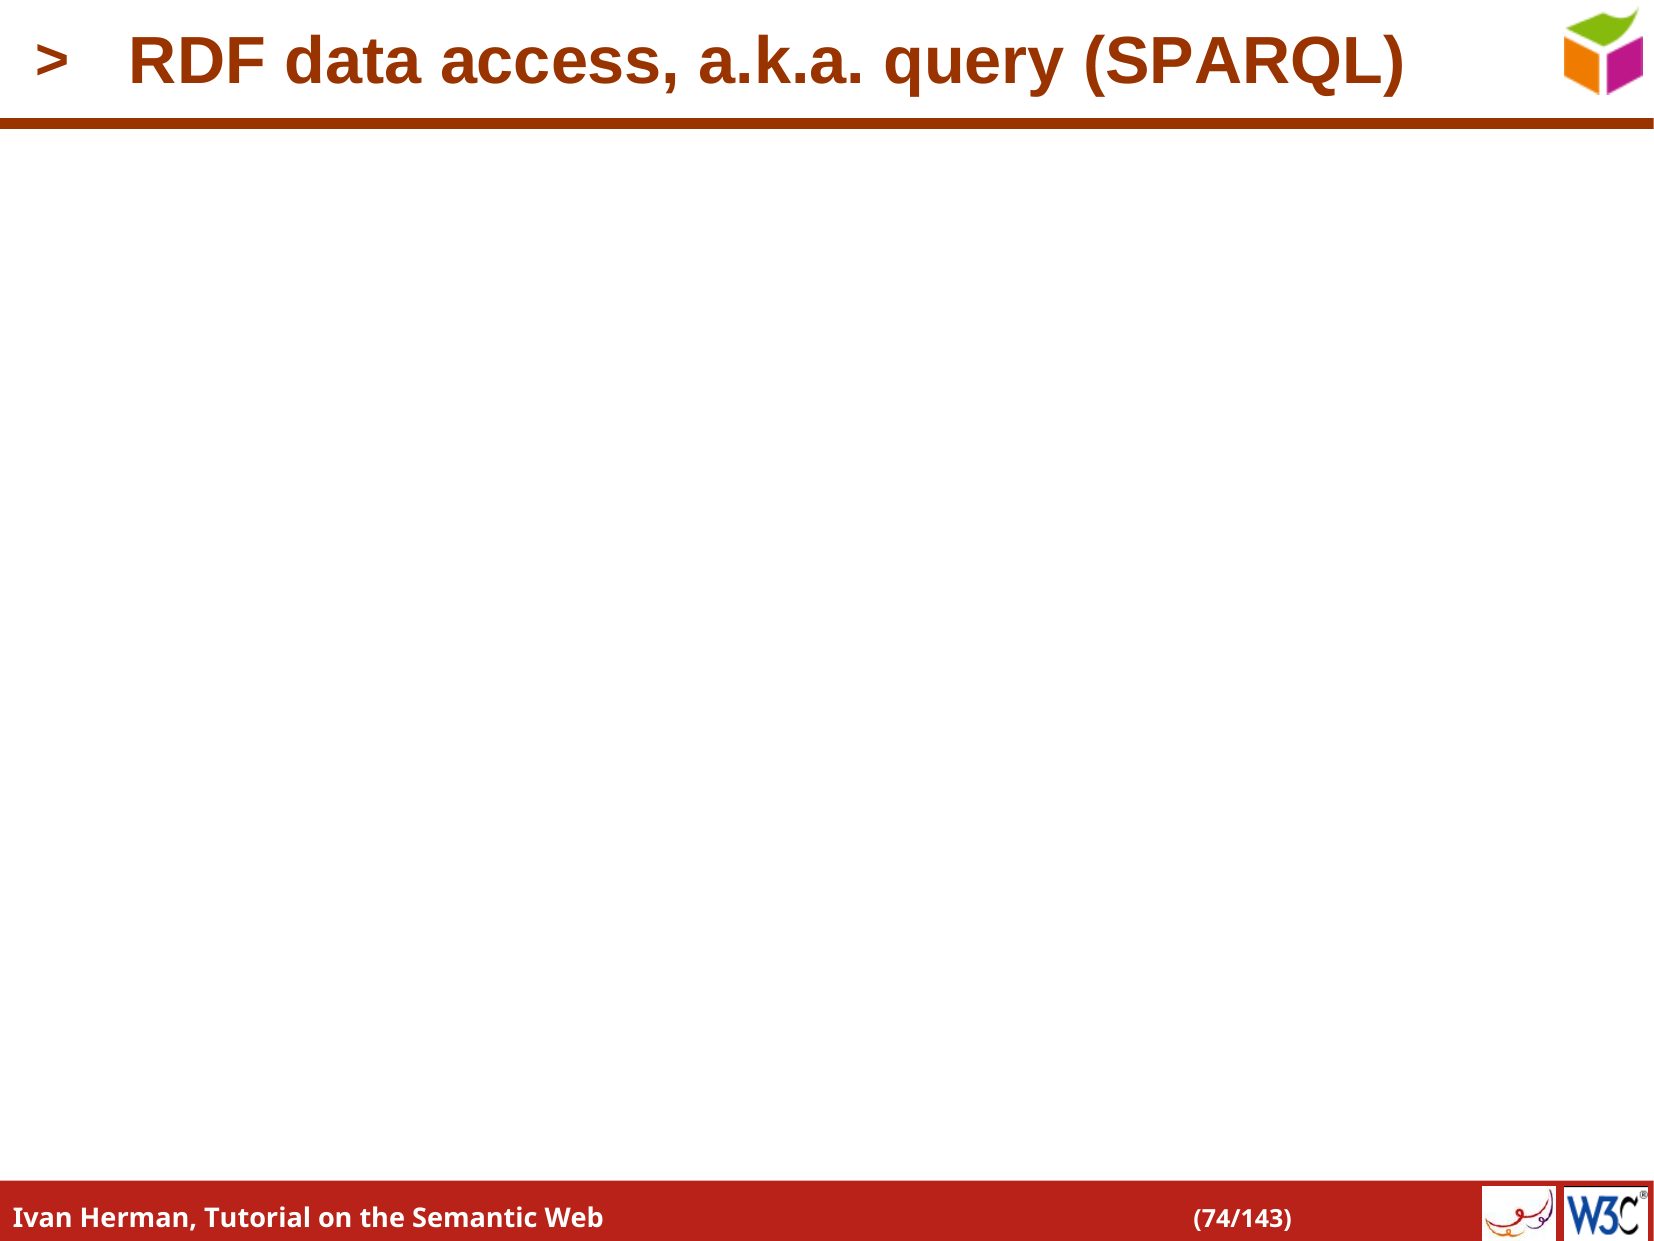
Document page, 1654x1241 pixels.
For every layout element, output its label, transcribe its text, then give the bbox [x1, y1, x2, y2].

picture [1482, 1186, 1556, 1241]
title RDF data access, a.k.a. query (SPARQL) [93, 0, 1493, 119]
picture [1564, 1186, 1648, 1241]
picture [1564, 5, 1643, 95]
